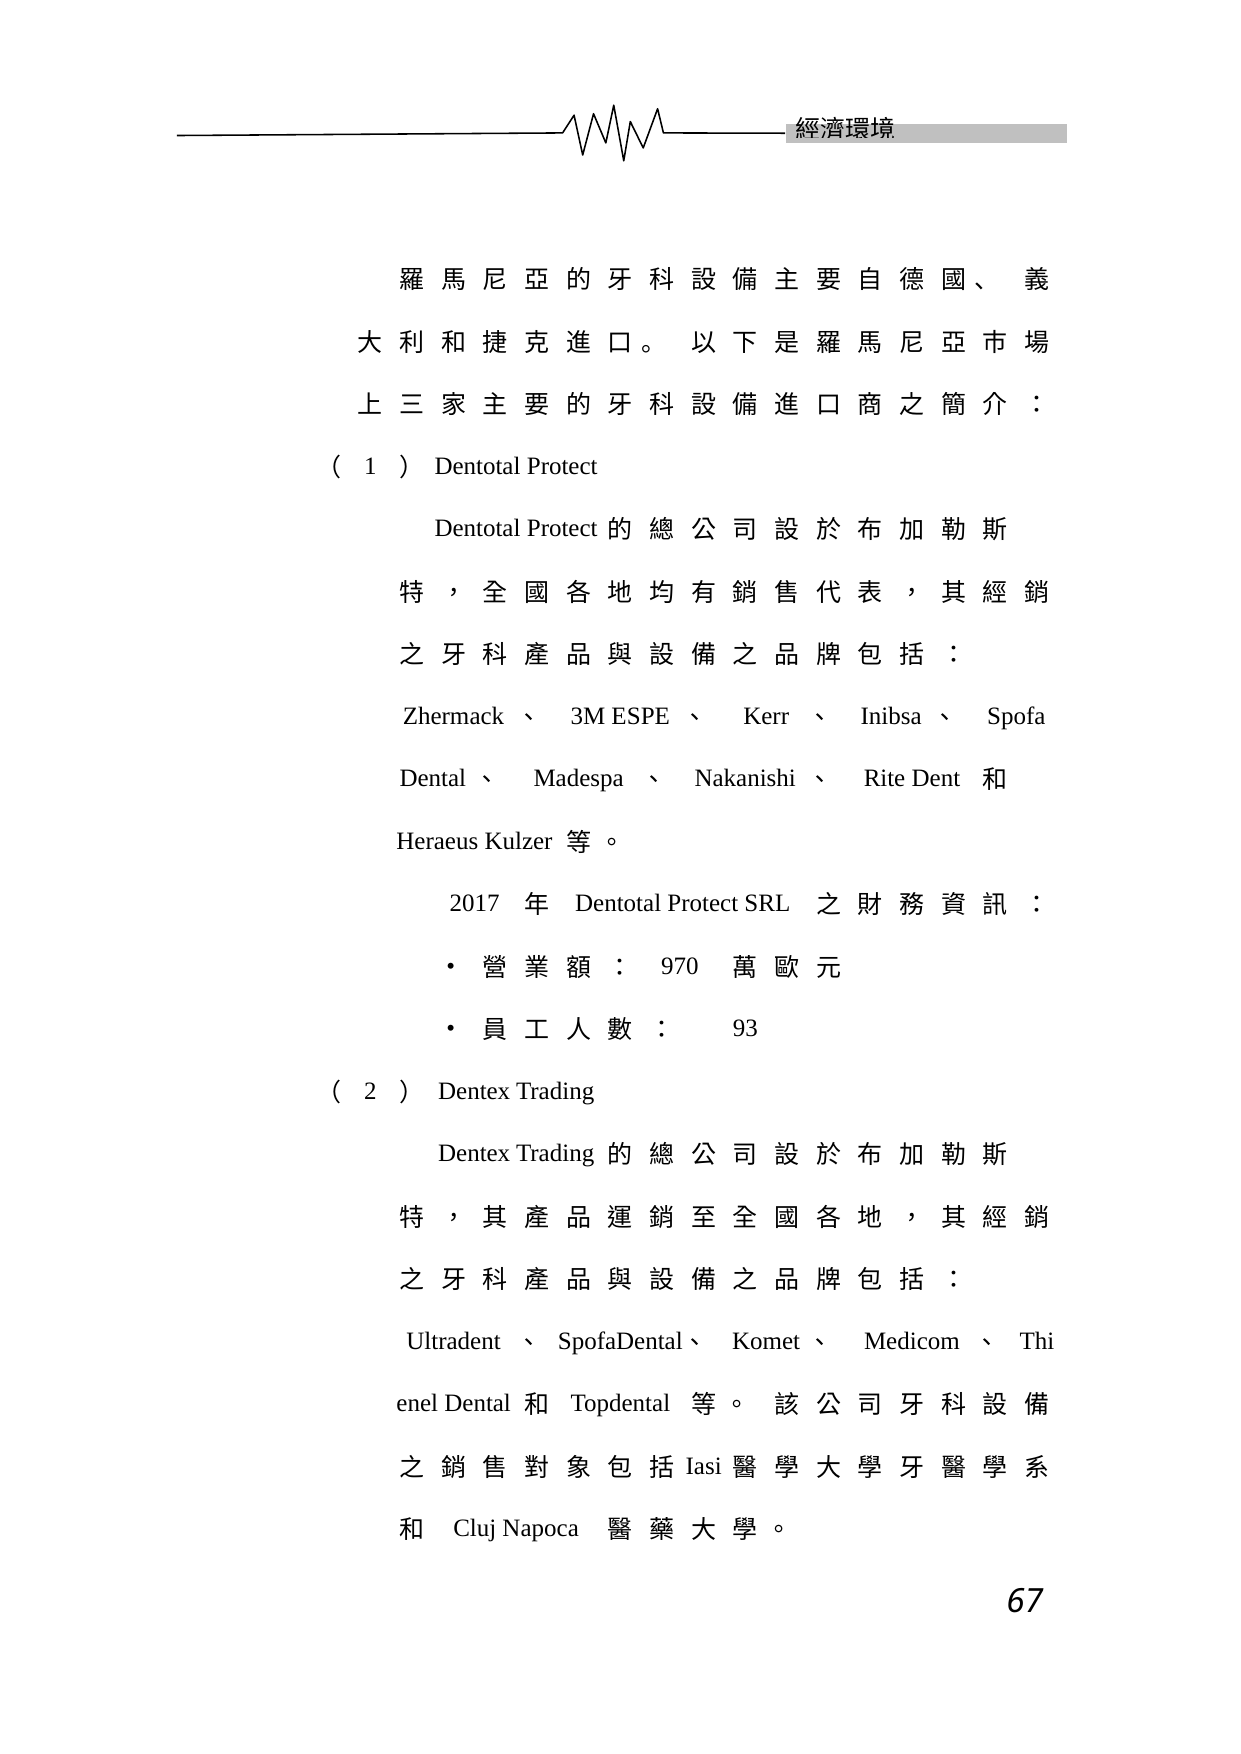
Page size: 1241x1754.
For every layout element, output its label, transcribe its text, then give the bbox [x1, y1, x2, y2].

text （2）Dentex Trading [306, 1049, 1058, 1111]
text 2017年Dentotal Protect SRL之財務資訊： [367, 861, 1058, 924]
text （1）Dentotal Protect [306, 424, 1058, 486]
text • 營業額：970 萬歐元 [367, 924, 1058, 986]
text 羅馬尼亞的牙科設備主要自德國、義大利和捷克進口。以下是羅馬尼亞市場上三家主要的牙科設備進口商之簡介： [330, 236, 1058, 424]
text Dentotal Protect的總公司設於布加勒斯特，全國各地均有銷售代表，其經銷之牙科產品與設備之品牌包括：Zhermack、3M ESPE、Kerr、Inibsa、Spofa Dental、Madespa、Nakanishi、Rite Dent和Heraeus Kulzer等。 [367, 486, 1058, 861]
text • 員工人數： 93 [367, 986, 1058, 1049]
text Dentex Trading的總公司設於布加勒斯特，其產品運銷至全國各地，其經銷之牙科產品與設備之品牌包括：Ultradent、SpofaDental、Komet、Medicom、Thienel Dental和Topdental等。該公司牙科設備之銷售對象包括Iasi醫學大學牙醫學系和Cluj Napoca醫藥大學。 [367, 1111, 1058, 1549]
